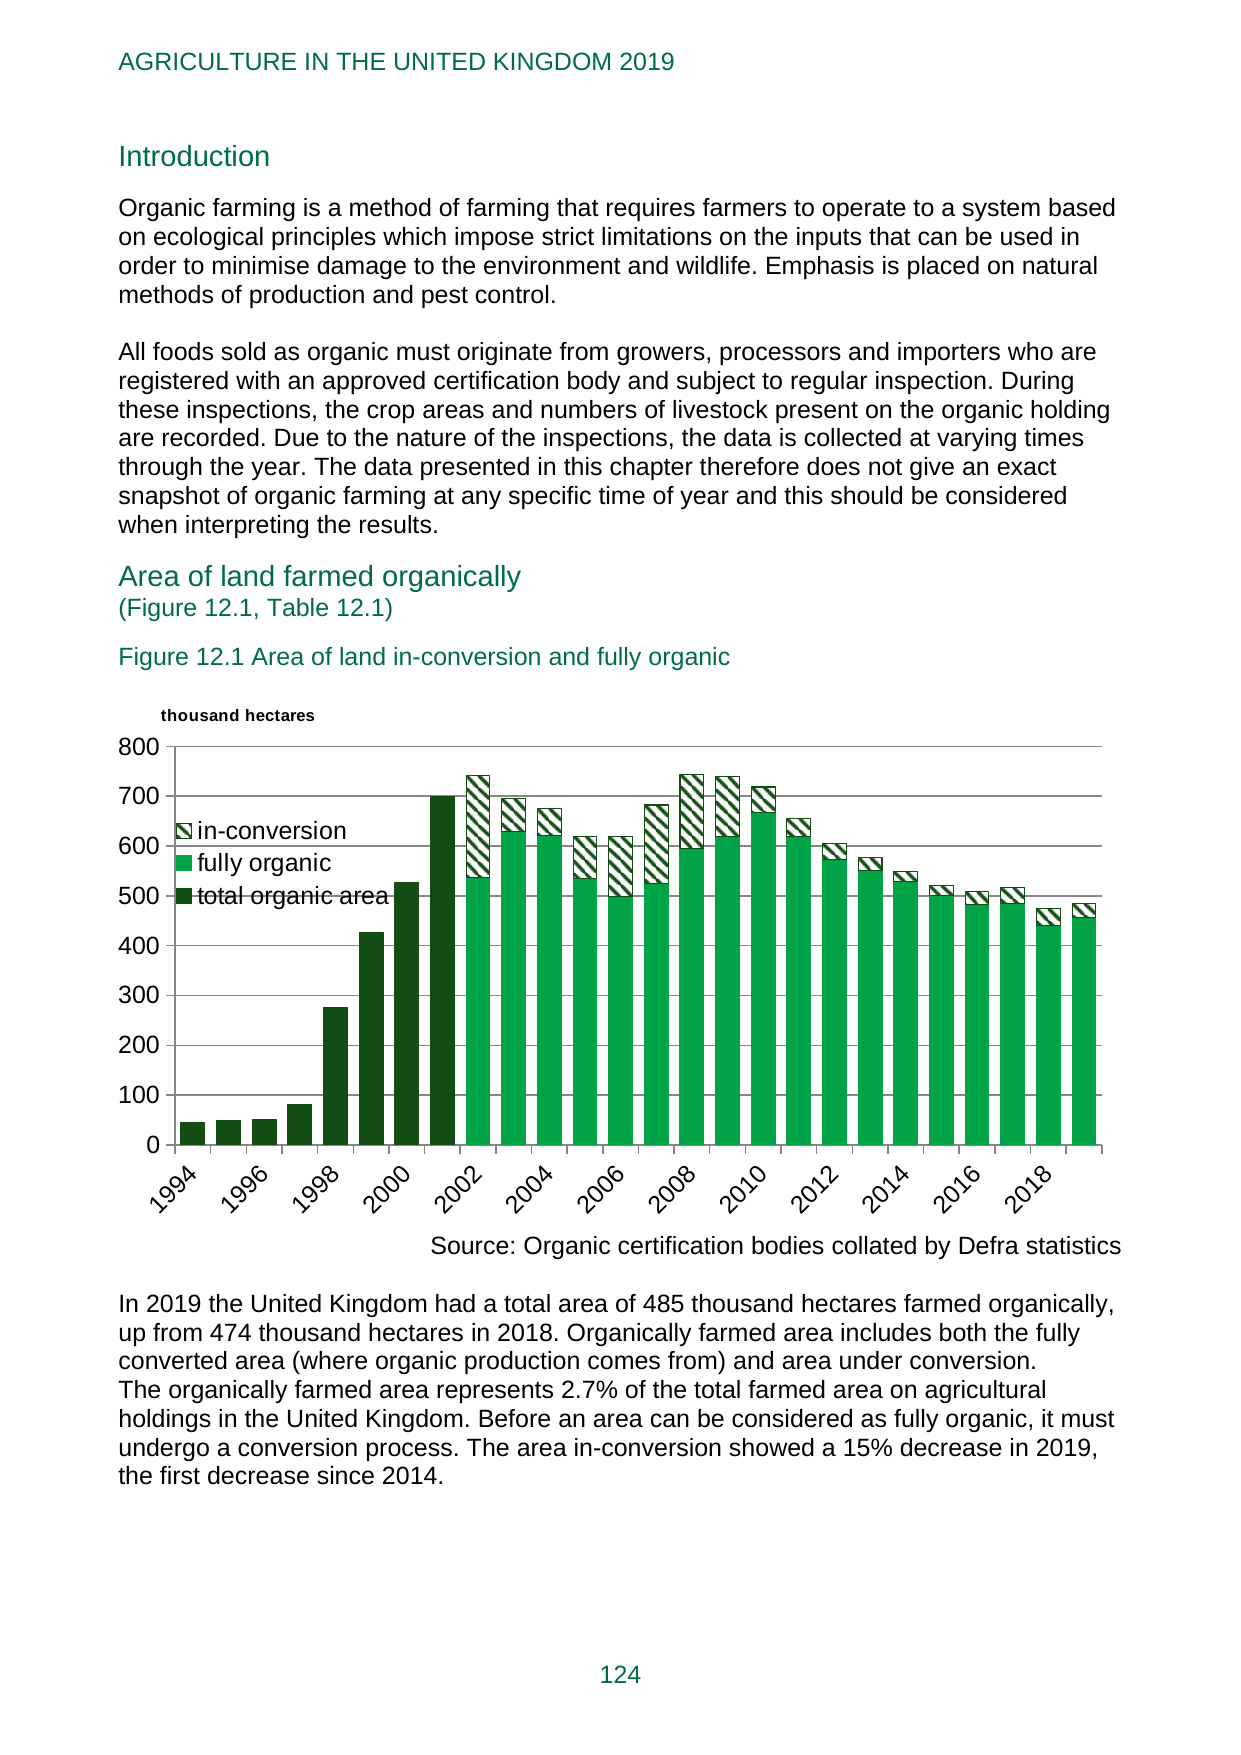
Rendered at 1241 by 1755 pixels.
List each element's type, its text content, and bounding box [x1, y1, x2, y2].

subtitle Introduction [118, 139, 1122, 172]
text All foods sold as organic must originate from growers, processors and importers who are registered with an approved certification body and subject to regular inspection. During these inspections, the crop areas and numbers of livestock present on the organic holding are recorded. Due to the nature of the inspections, the data is collected at varying times through the year. The data presented in this chapter therefore does not give an exact snapshot of organic farming at any specific time of year and this should be considered when interpreting the results. [118, 337, 1122, 538]
text The organically farmed area represents 2.7% of the total farmed area on agricultural holdings in the United Kingdom. Before an area can be considered as fully organic, it must undergo a conversion process. The area in-conversion showed a 15% decrease in 2019, the first decrease since 2014. [118, 1375, 1122, 1490]
subtitle Figure 12.1 Area of land in-conversion and fully organic [118, 642, 1122, 671]
text In 2019 the United Kingdom had a total area of 485 thousand hectares farmed organically, up from 474 thousand hectares in 2018. Organically farmed area includes both the fully converted area (where organic production comes from) and area under conversion. [118, 1289, 1122, 1375]
text Organic farming is a method of farming that requires farmers to operate to a system based on ecological principles which impose strict limitations on the inputs that can be used in order to minimise damage to the environment and wildlife. Emphasis is placed on natural methods of production and pest control. [118, 193, 1122, 308]
text Source: Organic certification bodies collated by Defra statistics [268, 1231, 1122, 1260]
subtitle Area of land farmed organically (Figure 12.1, Table 12.1) [118, 559, 1122, 621]
